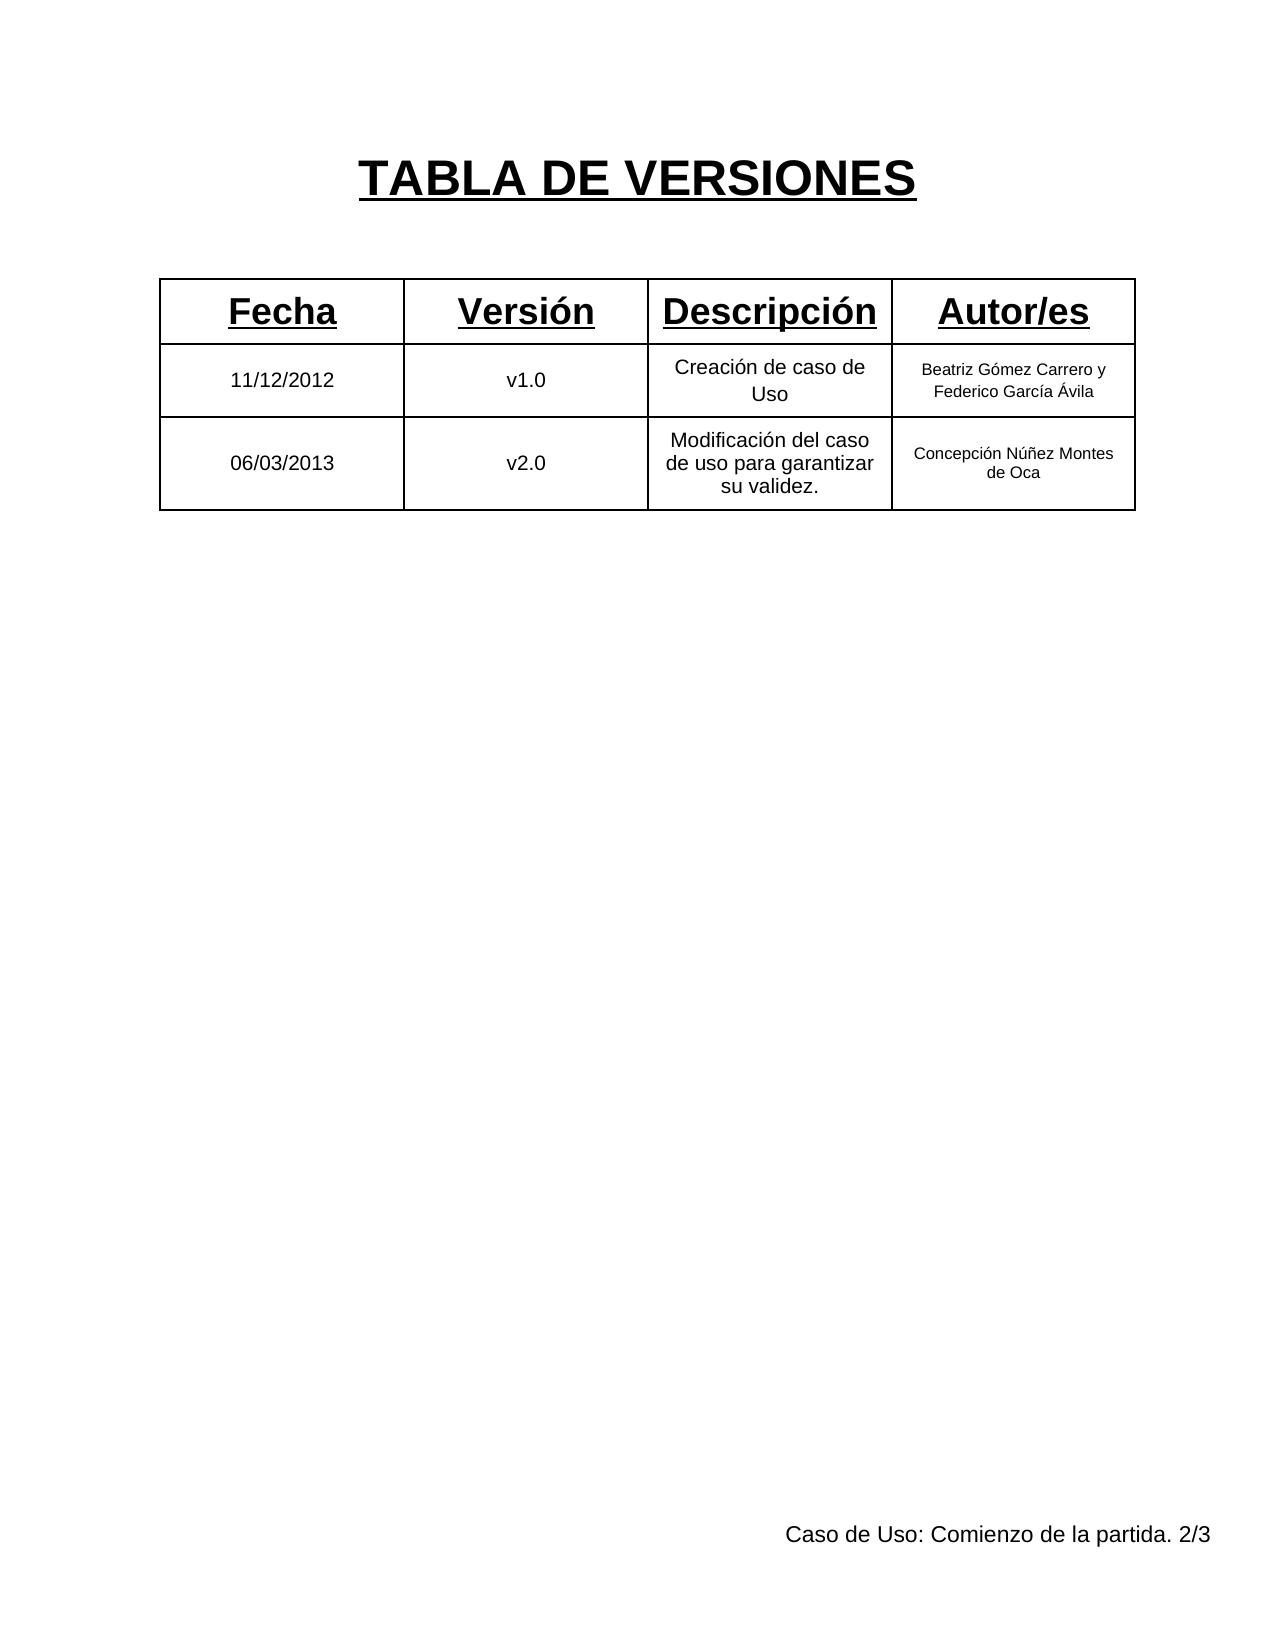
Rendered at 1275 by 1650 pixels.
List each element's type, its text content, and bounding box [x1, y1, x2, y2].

table_header Fecha [161, 280, 403, 343]
table_cell 06/03/2013 [161, 418, 403, 508]
table_header Descripción [649, 280, 891, 343]
table_cell Creación de caso de Uso [649, 345, 891, 416]
table_cell v1.0 [405, 345, 647, 416]
text TABLA DE VERSIONES [150, 150, 1125, 206]
table_cell 11/12/2012 [161, 345, 403, 416]
table_header Versión [405, 280, 647, 343]
table_cell v2.0 [405, 418, 647, 508]
table_header Autor/es [893, 280, 1134, 343]
table_cell Modificación del caso de uso para garantizar su validez. [649, 418, 891, 508]
table_cell Beatriz Gómez Carrero y Federico García Ávila [893, 345, 1134, 416]
table_cell Concepción Núñez Montes de Oca [893, 418, 1134, 508]
